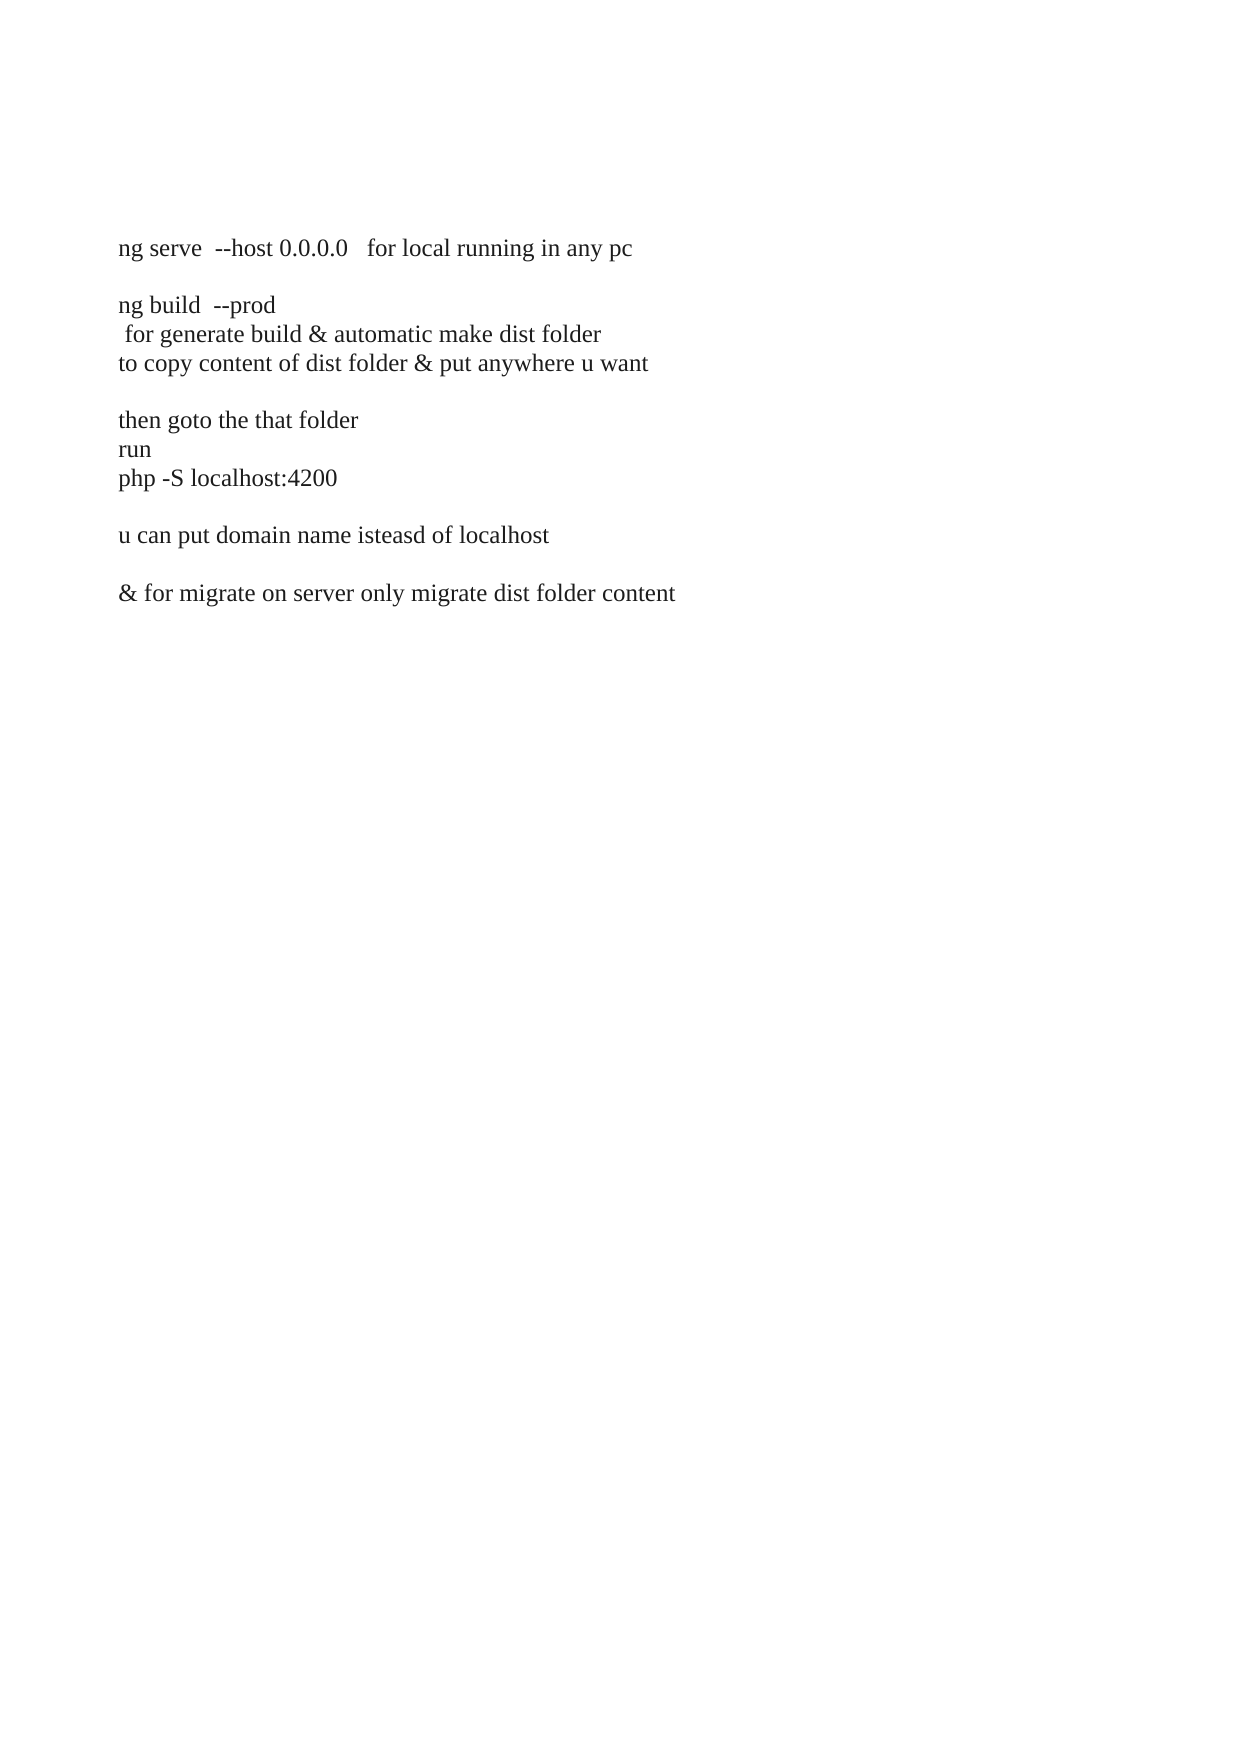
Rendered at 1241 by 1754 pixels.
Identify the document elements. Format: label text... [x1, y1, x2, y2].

text run [118, 434, 1122, 463]
text for generate build & automatic make dist folder [118, 319, 1122, 348]
text php -S localhost:4200 [118, 463, 1122, 492]
text ng build --prod [118, 291, 1122, 319]
text ng serve --host 0.0.0.0 for local running in any pc [118, 233, 1122, 262]
text then goto the that folder [118, 406, 1122, 434]
text & for migrate on server only migrate dist folder content [118, 578, 1122, 607]
text u can put domain name isteasd of localhost [118, 521, 1122, 549]
text to copy content of dist folder & put anywhere u want [118, 348, 1122, 377]
